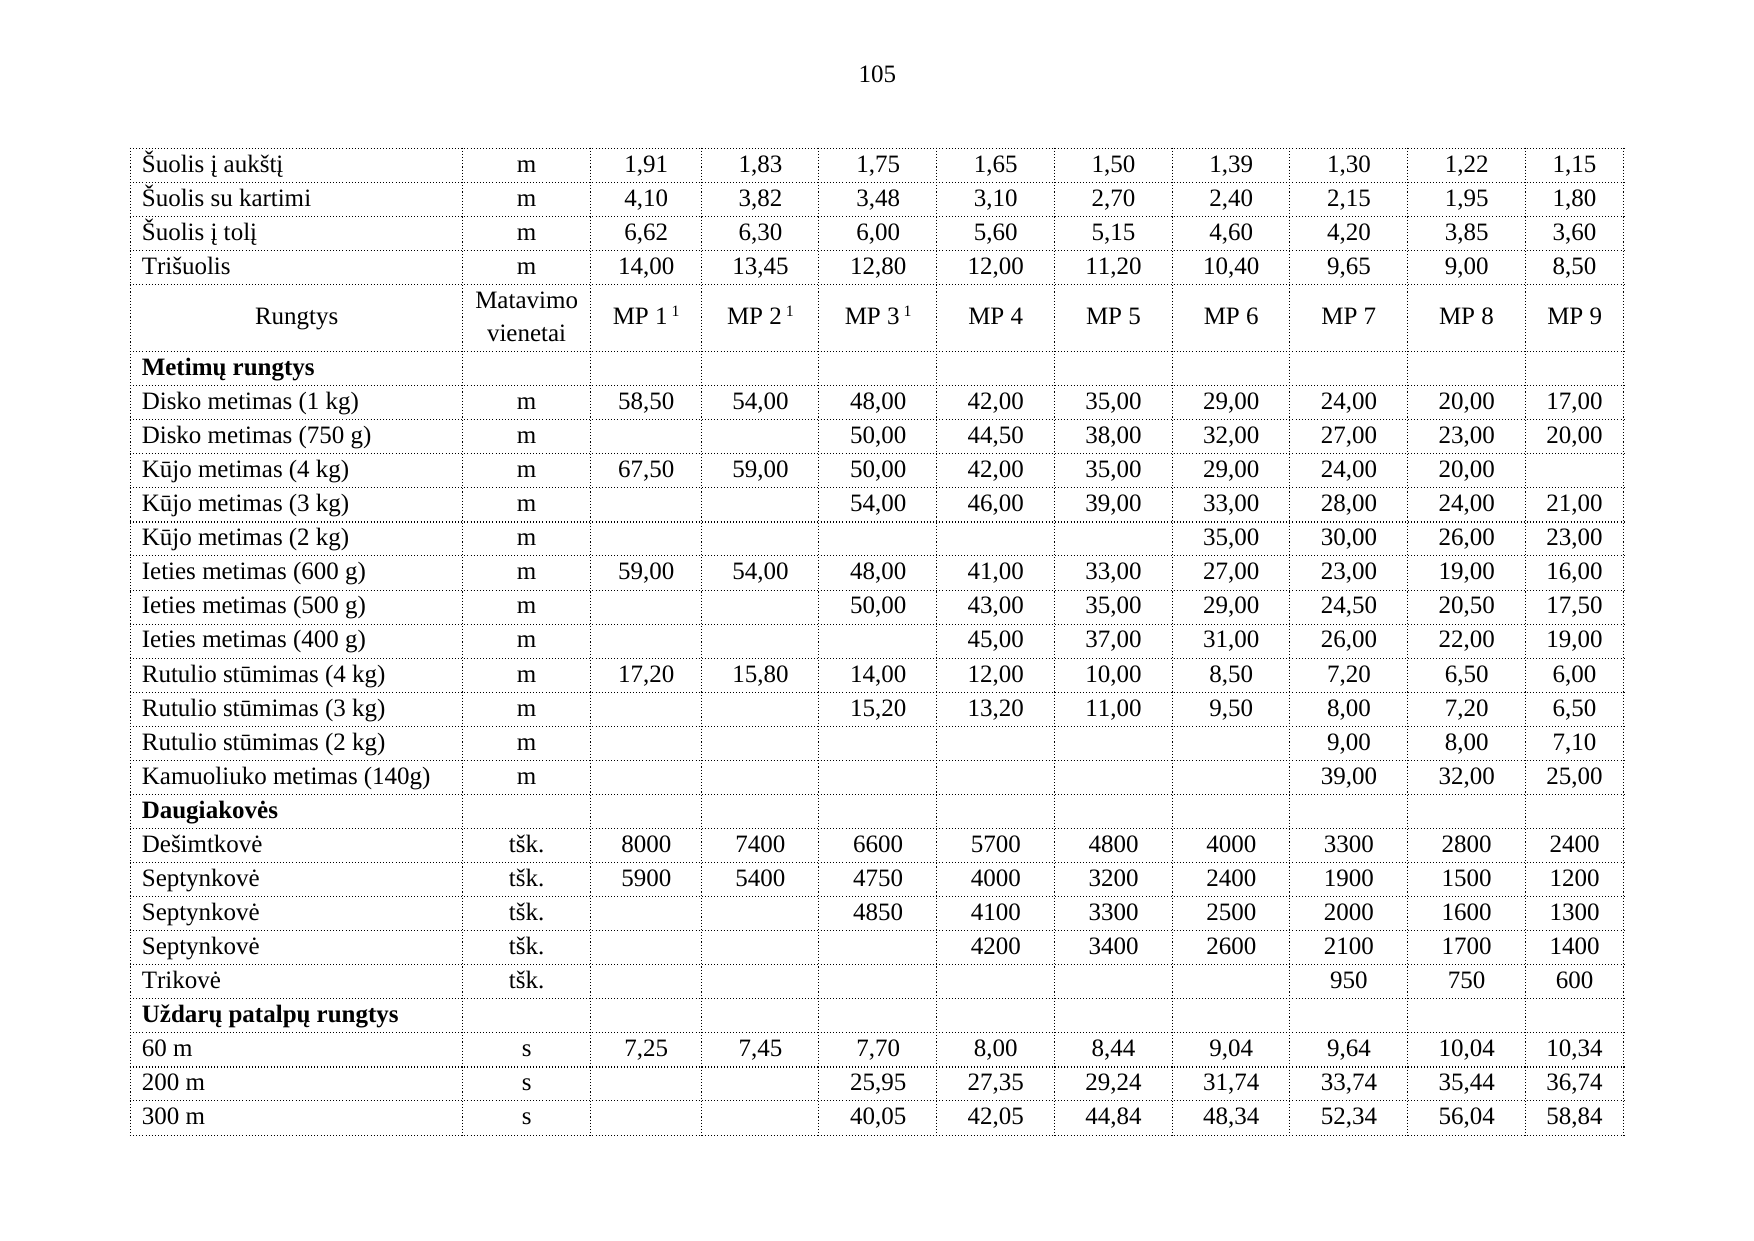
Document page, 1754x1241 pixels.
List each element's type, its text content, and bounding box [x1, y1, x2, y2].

table_cell Kūjo metimas (2 kg) [130, 521, 462, 555]
table_cell 45,00 [937, 624, 1054, 658]
table_cell 14,00 [819, 658, 937, 692]
table_cell 6,62 [591, 216, 701, 250]
table_cell [819, 998, 937, 1032]
table_cell 50,00 [819, 419, 937, 453]
table_cell [1054, 794, 1172, 828]
table_cell 24,50 [1290, 590, 1407, 623]
table_cell 7,20 [1408, 692, 1525, 726]
table_cell 9,64 [1290, 1032, 1407, 1066]
table_cell 19,00 [1408, 555, 1525, 589]
table_cell 2800 [1408, 828, 1525, 862]
table_cell [591, 1100, 701, 1134]
table_cell 2600 [1172, 930, 1290, 964]
table_cell 1,50 [1054, 148, 1172, 182]
table_cell [819, 964, 937, 998]
table_cell 9,00 [1290, 726, 1407, 760]
table_cell 6,50 [1525, 692, 1623, 726]
table_cell 9,04 [1172, 1032, 1290, 1066]
table_cell [591, 896, 701, 930]
table_cell Kamuoliuko metimas (140g) [130, 760, 462, 794]
table_cell [462, 998, 591, 1032]
table_cell 39,00 [1290, 760, 1407, 794]
table_cell 300 m [130, 1100, 462, 1134]
table_cell 4100 [937, 896, 1054, 930]
table_cell 1,95 [1408, 182, 1525, 216]
table_cell Metimų rungtys [130, 351, 462, 385]
table_cell 27,00 [1290, 419, 1407, 453]
table_cell 1600 [1408, 896, 1525, 930]
table_cell 26,00 [1408, 521, 1525, 555]
table_cell 1,91 [591, 148, 701, 182]
table_cell 35,00 [1172, 521, 1290, 555]
table_cell [1525, 998, 1623, 1032]
table_cell 7,70 [819, 1032, 937, 1066]
table_cell [1525, 351, 1623, 385]
table_cell 42,00 [937, 385, 1054, 419]
table_cell 20,50 [1408, 590, 1525, 623]
table_cell 25,95 [819, 1066, 937, 1100]
table_cell 29,24 [1054, 1066, 1172, 1100]
table_cell 4200 [937, 930, 1054, 964]
table_cell [1290, 794, 1407, 828]
table_cell [1054, 760, 1172, 794]
table_cell [591, 794, 701, 828]
table_cell 9,50 [1172, 692, 1290, 726]
table_cell [701, 419, 819, 453]
table_cell 33,00 [1172, 487, 1290, 521]
table_cell 3200 [1054, 862, 1172, 896]
table_cell m [462, 590, 591, 623]
table_cell 23,00 [1408, 419, 1525, 453]
table_cell [701, 692, 819, 726]
table_cell 15,20 [819, 692, 937, 726]
table_cell 48,00 [819, 385, 937, 419]
table_cell 11,20 [1054, 250, 1172, 284]
table_cell 54,00 [819, 487, 937, 521]
table_cell Rungtys [130, 284, 462, 351]
table_cell 10,04 [1408, 1032, 1525, 1066]
table_cell 15,80 [701, 658, 819, 692]
table_cell 4,10 [591, 182, 701, 216]
table_cell 32,00 [1408, 760, 1525, 794]
table_cell [937, 760, 1054, 794]
table_cell 1200 [1525, 862, 1623, 896]
table_cell 5700 [937, 828, 1054, 862]
table_cell 2,15 [1290, 182, 1407, 216]
table_cell [819, 760, 937, 794]
table_cell [591, 726, 701, 760]
table_cell 42,00 [937, 453, 1054, 487]
table_cell [701, 1066, 819, 1100]
table_cell 3,82 [701, 182, 819, 216]
table_cell 29,00 [1172, 385, 1290, 419]
table_cell 2400 [1172, 862, 1290, 896]
table_cell 3,10 [937, 182, 1054, 216]
table_cell 23,00 [1525, 521, 1623, 555]
table_cell [1054, 964, 1172, 998]
table_cell 14,00 [591, 250, 701, 284]
table_cell 35,00 [1054, 385, 1172, 419]
table_cell 50,00 [819, 453, 937, 487]
table_cell 17,20 [591, 658, 701, 692]
table_cell 7,25 [591, 1032, 701, 1066]
table_cell 25,00 [1525, 760, 1623, 794]
table_cell 6600 [819, 828, 937, 862]
table_cell 24,00 [1290, 453, 1407, 487]
table_cell [1054, 726, 1172, 760]
table_cell 4000 [1172, 828, 1290, 862]
table_cell 2400 [1525, 828, 1623, 862]
table_cell [591, 998, 701, 1032]
table_cell [819, 521, 937, 555]
table_cell 7,10 [1525, 726, 1623, 760]
table_cell 27,00 [1172, 555, 1290, 589]
table_cell 2,70 [1054, 182, 1172, 216]
table_cell 1,39 [1172, 148, 1290, 182]
table_cell 44,84 [1054, 1100, 1172, 1134]
table_cell s [462, 1032, 591, 1066]
table_cell 12,00 [937, 658, 1054, 692]
table_cell 50,00 [819, 590, 937, 623]
table_cell 4,20 [1290, 216, 1407, 250]
table_cell tšk. [462, 828, 591, 862]
table_cell [701, 930, 819, 964]
table_cell 1900 [1290, 862, 1407, 896]
table_cell [701, 487, 819, 521]
table_cell 3,48 [819, 182, 937, 216]
table_cell 39,00 [1054, 487, 1172, 521]
table_cell [701, 521, 819, 555]
table_cell m [462, 216, 591, 250]
table_cell 52,34 [1290, 1100, 1407, 1134]
table_cell m [462, 760, 591, 794]
table_cell 31,74 [1172, 1066, 1290, 1100]
table_cell [1054, 521, 1172, 555]
table_cell [1172, 998, 1290, 1032]
table_cell m [462, 385, 591, 419]
table_cell m [462, 250, 591, 284]
table_cell Rutulio stūmimas (2 kg) [130, 726, 462, 760]
table_cell Ieties metimas (400 g) [130, 624, 462, 658]
table_cell 19,00 [1525, 624, 1623, 658]
table_cell 10,34 [1525, 1032, 1623, 1066]
table_cell 9,65 [1290, 250, 1407, 284]
table_cell [591, 521, 701, 555]
table_cell [462, 794, 591, 828]
table_cell [701, 760, 819, 794]
table_cell [701, 964, 819, 998]
table_cell 4000 [937, 862, 1054, 896]
table_cell MP 6 [1172, 284, 1290, 351]
table_cell 3,60 [1525, 216, 1623, 250]
table_cell [1172, 726, 1290, 760]
table_cell 37,00 [1054, 624, 1172, 658]
table_cell [819, 930, 937, 964]
table_cell 1,65 [937, 148, 1054, 182]
table_cell 29,00 [1172, 590, 1290, 623]
table_cell [819, 794, 937, 828]
table_cell [462, 351, 591, 385]
table_cell 16,00 [1525, 555, 1623, 589]
table_cell [937, 521, 1054, 555]
table_cell 2500 [1172, 896, 1290, 930]
table_cell m [462, 453, 591, 487]
table_cell 24,00 [1408, 487, 1525, 521]
table_cell 54,00 [701, 555, 819, 589]
table_cell [701, 998, 819, 1032]
table_cell [819, 726, 937, 760]
table_cell 6,30 [701, 216, 819, 250]
table_cell 5400 [701, 862, 819, 896]
table_cell 7,45 [701, 1032, 819, 1066]
table_cell Ieties metimas (600 g) [130, 555, 462, 589]
table_cell 43,00 [937, 590, 1054, 623]
table_cell 3300 [1054, 896, 1172, 930]
table_cell 5900 [591, 862, 701, 896]
table_cell MP 9 [1525, 284, 1623, 351]
table_cell [591, 624, 701, 658]
table_cell 29,00 [1172, 453, 1290, 487]
table_cell 10,40 [1172, 250, 1290, 284]
table_cell [1408, 998, 1525, 1032]
table_cell 8,00 [937, 1032, 1054, 1066]
table_cell Rutulio stūmimas (4 kg) [130, 658, 462, 692]
table_cell [937, 726, 1054, 760]
table_cell 41,00 [937, 555, 1054, 589]
table_cell Trišuolis [130, 250, 462, 284]
table_cell 12,00 [937, 250, 1054, 284]
table_cell Uždarų patalpų rungtys [130, 998, 462, 1032]
table_cell 58,50 [591, 385, 701, 419]
table_cell [591, 930, 701, 964]
table_cell MP 2 1 [701, 284, 819, 351]
table_cell m [462, 658, 591, 692]
table_cell 20,00 [1408, 385, 1525, 419]
table_cell 1700 [1408, 930, 1525, 964]
table_cell 17,50 [1525, 590, 1623, 623]
table_cell [591, 964, 701, 998]
table_cell 5,60 [937, 216, 1054, 250]
table_cell 44,50 [937, 419, 1054, 453]
table_cell 36,74 [1525, 1066, 1623, 1100]
table_cell 48,34 [1172, 1100, 1290, 1134]
table_cell [591, 1066, 701, 1100]
table_cell Matavimo vienetai [462, 284, 591, 351]
table_cell [701, 794, 819, 828]
table_cell 46,00 [937, 487, 1054, 521]
table_cell [937, 964, 1054, 998]
table_cell tšk. [462, 964, 591, 998]
table_cell 8,00 [1408, 726, 1525, 760]
table_cell 17,00 [1525, 385, 1623, 419]
table_cell Septynkovė [130, 930, 462, 964]
table_cell tšk. [462, 896, 591, 930]
table_cell 5,15 [1054, 216, 1172, 250]
table_cell m [462, 521, 591, 555]
table_cell MP 8 [1408, 284, 1525, 351]
table_cell [591, 351, 701, 385]
table_cell 8000 [591, 828, 701, 862]
table_cell m [462, 419, 591, 453]
table_cell [1054, 351, 1172, 385]
table_cell 60 m [130, 1032, 462, 1066]
table_cell 21,00 [1525, 487, 1623, 521]
table_cell Kūjo metimas (4 kg) [130, 453, 462, 487]
table_cell 48,00 [819, 555, 937, 589]
table_cell [701, 590, 819, 623]
table_cell MP 5 [1054, 284, 1172, 351]
table_cell [937, 351, 1054, 385]
table_cell 31,00 [1172, 624, 1290, 658]
table_cell [591, 419, 701, 453]
table_cell 20,00 [1525, 419, 1623, 453]
table_cell [1525, 453, 1623, 487]
table_cell [701, 624, 819, 658]
table_cell 1,22 [1408, 148, 1525, 182]
table_cell 35,44 [1408, 1066, 1525, 1100]
table_cell 2000 [1290, 896, 1407, 930]
table_cell Disko metimas (1 kg) [130, 385, 462, 419]
table_cell tšk. [462, 930, 591, 964]
table_cell 42,05 [937, 1100, 1054, 1134]
table_cell 4750 [819, 862, 937, 896]
table_cell [1408, 794, 1525, 828]
table_cell 7400 [701, 828, 819, 862]
table_cell [591, 760, 701, 794]
table_cell [819, 351, 937, 385]
table_cell [701, 1100, 819, 1134]
table_cell 54,00 [701, 385, 819, 419]
table_cell 13,20 [937, 692, 1054, 726]
table_cell 4800 [1054, 828, 1172, 862]
table_cell 28,00 [1290, 487, 1407, 521]
table_cell 750 [1408, 964, 1525, 998]
table_cell 20,00 [1408, 453, 1525, 487]
table_cell 6,50 [1408, 658, 1525, 692]
table_cell Septynkovė [130, 862, 462, 896]
table_cell s [462, 1100, 591, 1134]
table_cell [591, 692, 701, 726]
table_cell 4850 [819, 896, 937, 930]
table_cell [1172, 794, 1290, 828]
table_cell 200 m [130, 1066, 462, 1100]
table_cell 12,80 [819, 250, 937, 284]
table_cell MP 4 [937, 284, 1054, 351]
table_cell 35,00 [1054, 453, 1172, 487]
table_cell 30,00 [1290, 521, 1407, 555]
table_cell MP 7 [1290, 284, 1407, 351]
table_cell 2,40 [1172, 182, 1290, 216]
table_cell 3,85 [1408, 216, 1525, 250]
table_cell [937, 998, 1054, 1032]
table_cell 1,15 [1525, 148, 1623, 182]
table_cell Daugiakovės [130, 794, 462, 828]
table_cell [1290, 351, 1407, 385]
table_cell [1290, 998, 1407, 1032]
table_cell 1500 [1408, 862, 1525, 896]
table_cell 56,04 [1408, 1100, 1525, 1134]
table_cell 11,00 [1054, 692, 1172, 726]
table_cell m [462, 624, 591, 658]
table_cell 1300 [1525, 896, 1623, 930]
table_cell Šuolis į tolį [130, 216, 462, 250]
table_cell [1408, 351, 1525, 385]
table_cell 8,50 [1172, 658, 1290, 692]
table_cell Rutulio stūmimas (3 kg) [130, 692, 462, 726]
table_cell [591, 487, 701, 521]
table_cell 67,50 [591, 453, 701, 487]
table_cell 1,75 [819, 148, 937, 182]
table_cell MP 3 1 [819, 284, 937, 351]
table_cell 38,00 [1054, 419, 1172, 453]
table_cell 32,00 [1172, 419, 1290, 453]
table_cell 6,00 [1525, 658, 1623, 692]
table_cell Šuolis su kartimi [130, 182, 462, 216]
table_cell 40,05 [819, 1100, 937, 1134]
table_cell 23,00 [1290, 555, 1407, 589]
table_cell 59,00 [591, 555, 701, 589]
table_cell [701, 896, 819, 930]
table_cell [701, 351, 819, 385]
table_cell Ieties metimas (500 g) [130, 590, 462, 623]
table_cell m [462, 148, 591, 182]
table_cell Disko metimas (750 g) [130, 419, 462, 453]
table_cell [1172, 351, 1290, 385]
table_cell 2100 [1290, 930, 1407, 964]
table_cell [701, 726, 819, 760]
table_cell 1,30 [1290, 148, 1407, 182]
table_cell [819, 624, 937, 658]
table_cell s [462, 1066, 591, 1100]
table_cell 33,00 [1054, 555, 1172, 589]
table_cell 3300 [1290, 828, 1407, 862]
table_cell [1172, 760, 1290, 794]
table_cell 22,00 [1408, 624, 1525, 658]
table_cell 10,00 [1054, 658, 1172, 692]
table_cell m [462, 487, 591, 521]
table_cell 26,00 [1290, 624, 1407, 658]
table_cell tšk. [462, 862, 591, 896]
table_cell Trikovė [130, 964, 462, 998]
table_cell 1,83 [701, 148, 819, 182]
table_cell 8,44 [1054, 1032, 1172, 1066]
table_cell 6,00 [819, 216, 937, 250]
table_cell 4,60 [1172, 216, 1290, 250]
table_cell m [462, 726, 591, 760]
table_cell [1054, 998, 1172, 1032]
table_cell [1172, 964, 1290, 998]
table_cell 9,00 [1408, 250, 1525, 284]
table_cell 24,00 [1290, 385, 1407, 419]
table_cell [937, 794, 1054, 828]
table_cell 35,00 [1054, 590, 1172, 623]
table_cell 33,74 [1290, 1066, 1407, 1100]
table_cell Septynkovė [130, 896, 462, 930]
table_cell 1400 [1525, 930, 1623, 964]
table_cell 950 [1290, 964, 1407, 998]
table_cell 7,20 [1290, 658, 1407, 692]
table_cell 27,35 [937, 1066, 1054, 1100]
table_cell 8,00 [1290, 692, 1407, 726]
table_cell 13,45 [701, 250, 819, 284]
table_cell 59,00 [701, 453, 819, 487]
table_cell 600 [1525, 964, 1623, 998]
table_cell [591, 590, 701, 623]
table_cell Kūjo metimas (3 kg) [130, 487, 462, 521]
table_cell 1,80 [1525, 182, 1623, 216]
table_cell 8,50 [1525, 250, 1623, 284]
table_cell m [462, 555, 591, 589]
table_cell m [462, 182, 591, 216]
table_cell MP 1 1 [591, 284, 701, 351]
table_cell Dešimtkovė [130, 828, 462, 862]
table_cell 58,84 [1525, 1100, 1623, 1134]
table_cell m [462, 692, 591, 726]
table_cell Šuolis į aukštį [130, 148, 462, 182]
table_cell [1525, 794, 1623, 828]
table_cell 3400 [1054, 930, 1172, 964]
